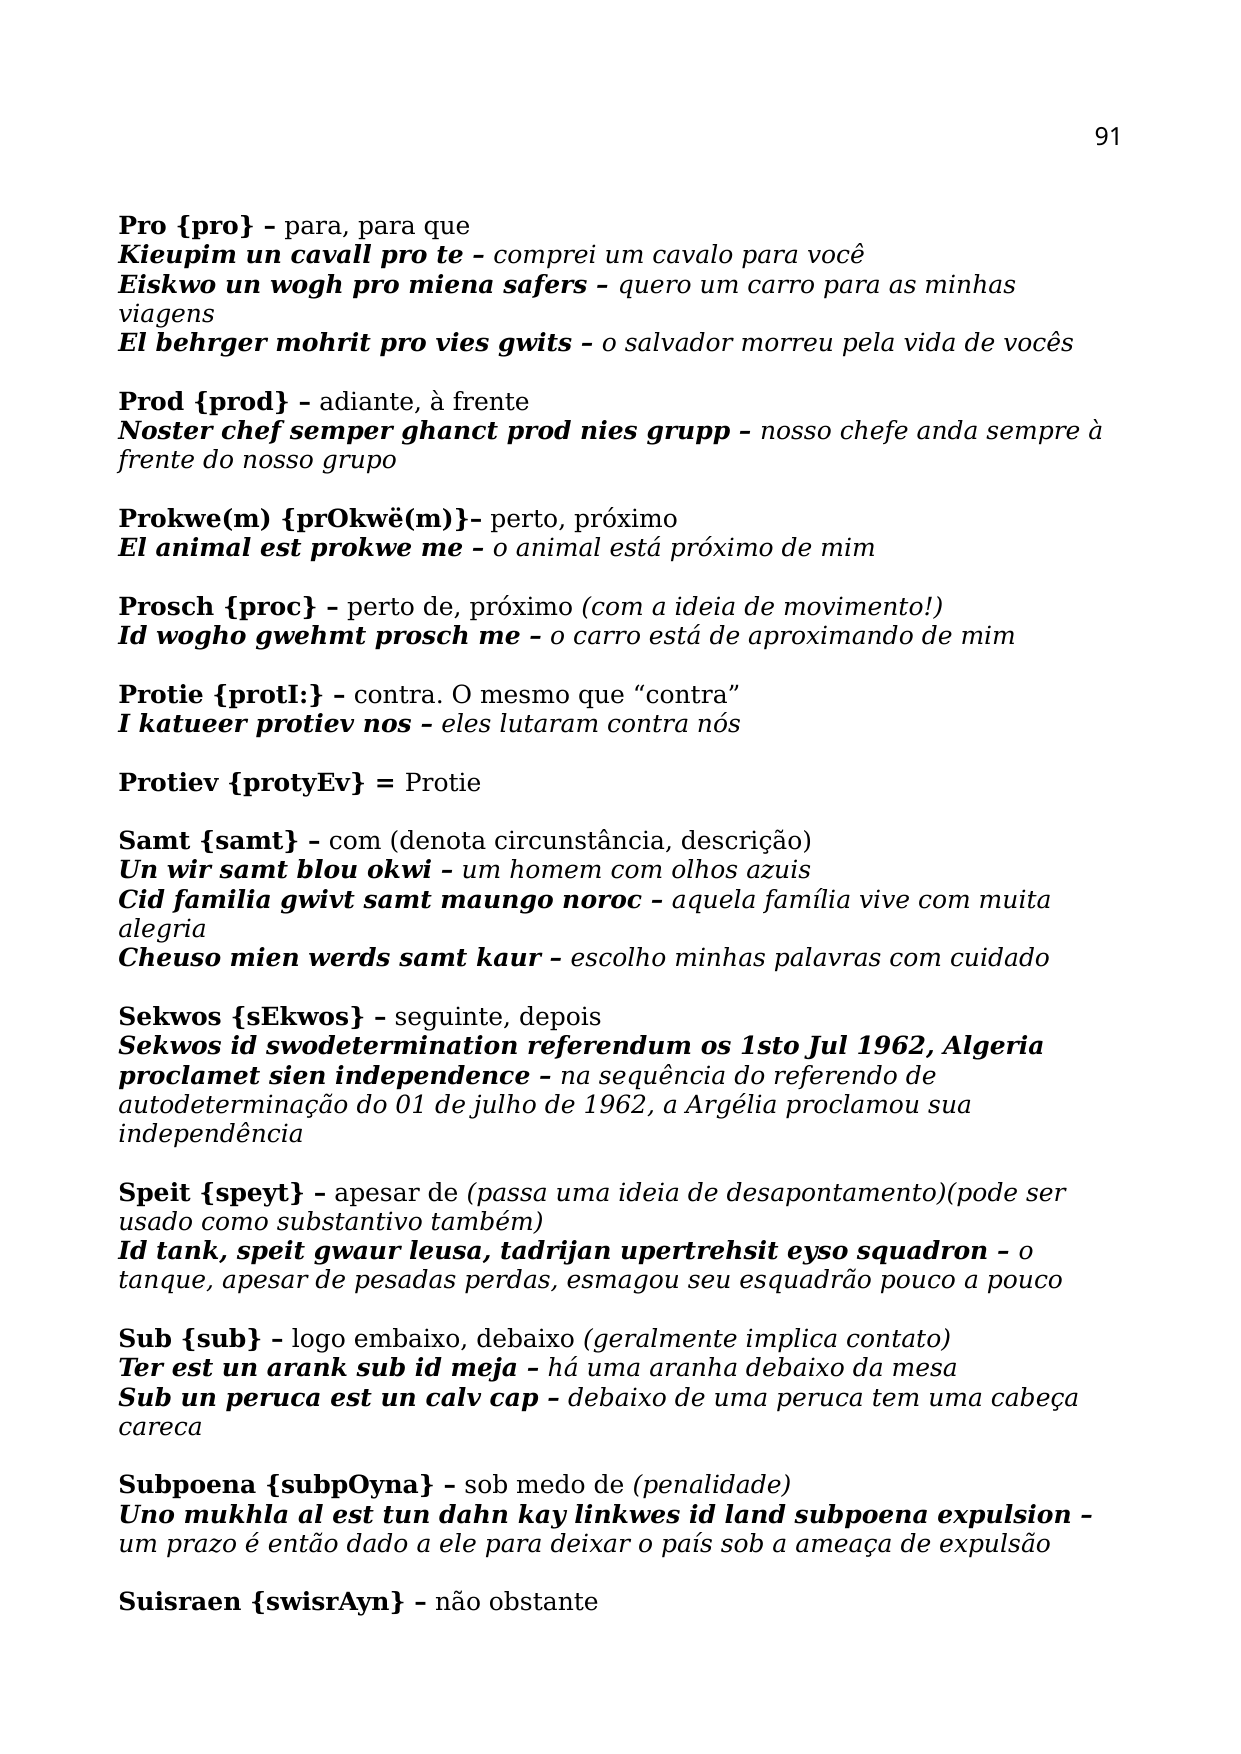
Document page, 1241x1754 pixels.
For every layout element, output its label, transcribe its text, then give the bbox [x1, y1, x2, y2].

text Protie {protI:} – contra. O mesmo que “contra” [118, 679, 1123, 709]
text Samt {samt} – com (denota circunstância, descrição) [118, 826, 1123, 855]
text Sekwos id swodetermination referendum os 1sto Jul 1962, Algeria proclamet sien independence – na sequência do referendo de autodeterminação do 01 de julho de 1962, a Argélia proclamou sua independência [118, 1031, 1123, 1148]
text Suisraen {swisrAyn} – não obstante [118, 1587, 1123, 1617]
text Prod {prod} – adiante, à frente [118, 387, 1123, 416]
text El animal est prokwe me – o animal está próximo de mim [118, 533, 1123, 562]
text Sekwos {sEkwos} – seguinte, depois [118, 1002, 1123, 1031]
text Subpoena {subpOyna} – sob medo de (penalidade) [118, 1470, 1123, 1499]
text Ter est un arank sub id meja – há uma aranha debaixo da mesa [118, 1353, 1123, 1382]
text Sub un peruca est un calv cap – debaixo de uma peruca tem uma cabeça careca [118, 1382, 1123, 1441]
text I katueer protiev nos – eles lutaram contra nós [118, 709, 1123, 738]
text Id wogho gwehmt prosch me – o carro está de aproximando de mim [118, 621, 1123, 650]
text Eiskwo un wogh pro miena safers – quero um carro para as minhas viagens [118, 269, 1123, 328]
text Cid familia gwivt samt maungo noroc – aquela família vive com muita alegria [118, 885, 1123, 943]
text Id tank, speit gwaur leusa, tadrijan upertrehsit eyso squadron – o tanque, apesar de pesadas perdas, esmagou seu esquadrão pouco a pouco [118, 1236, 1123, 1294]
text Sub {sub} – logo embaixo, debaixo (geralmente implica contato) [118, 1324, 1123, 1353]
text Un wir samt blou okwi – um homem com olhos azuis [118, 855, 1123, 885]
text Prokwe(m) {prOkwë(m)}– perto, próximo [118, 504, 1123, 533]
text Cheuso mien werds samt kaur – escolho minhas palavras com cuidado [118, 943, 1123, 973]
text Uno mukhla al est tun dahn kay linkwes id land subpoena expulsion – um prazo é então dado a ele para deixar o país sob a ameaça de expulsão [118, 1499, 1123, 1558]
text Noster chef semper ghanct prod nies grupp – nosso chefe anda sempre à frente do nosso grupo [118, 416, 1123, 474]
text Protiev {protyEv} = Protie [118, 767, 1123, 797]
text Prosch {proc} – perto de, próximo (com a ideia de movimento!) [118, 592, 1123, 621]
text Speit {speyt} – apesar de (passa uma ideia de desapontamento)(pode ser usado como substantivo também) [118, 1177, 1123, 1236]
text El behrger mohrit pro vies gwits – o salvador morreu pela vida de vocês [118, 328, 1123, 357]
text Kieupim un cavall pro te – comprei um cavalo para você [118, 240, 1123, 269]
text Pro {pro} – para, para que [118, 211, 1123, 240]
